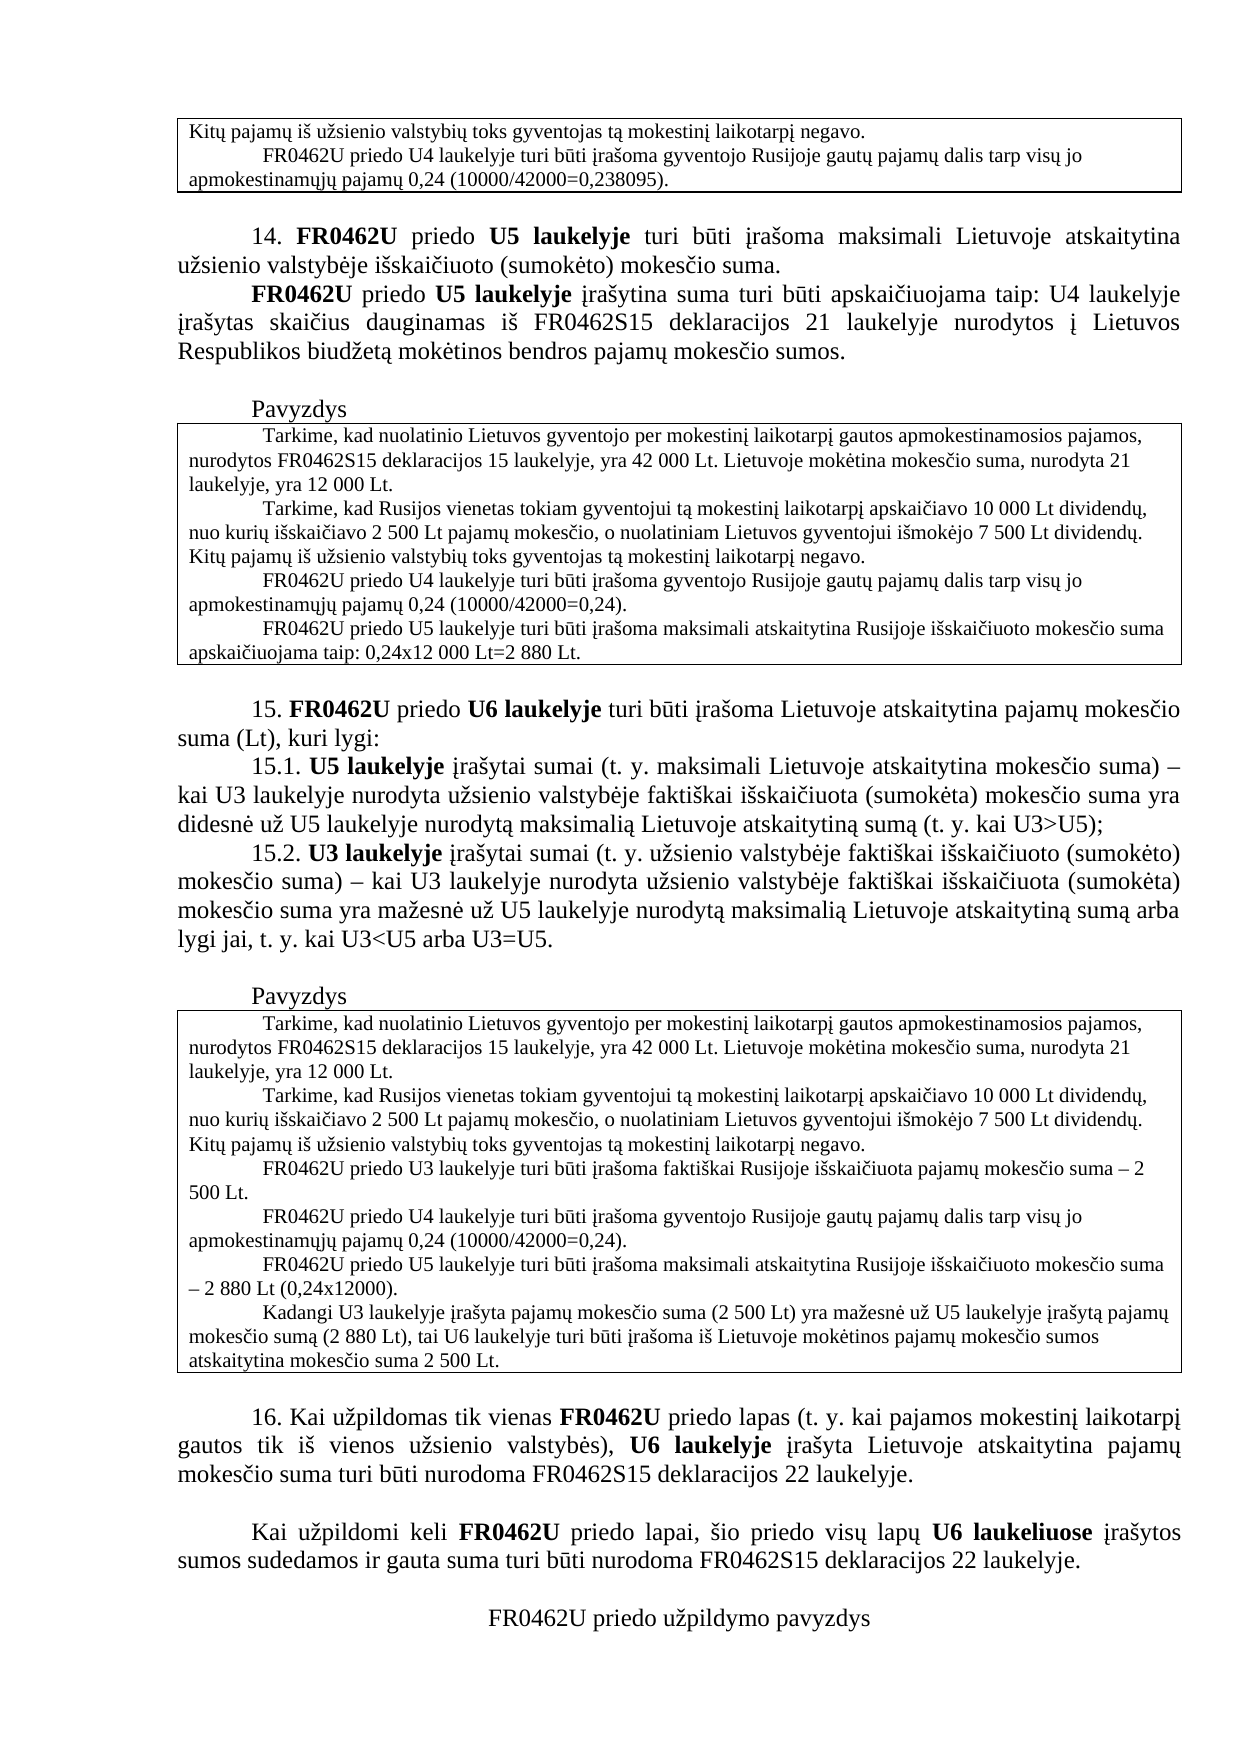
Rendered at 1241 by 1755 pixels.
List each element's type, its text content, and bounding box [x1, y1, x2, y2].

text Pavyzdys [177, 981, 1181, 1010]
text 15.1. U5 laukelyje įrašytai sumai (t. y. maksimali Lietuvoje atskaitytina mokesčio suma) – kai U3 laukelyje nurodyta užsienio valstybėje faktiškai išskaičiuota (sumokėta) mokesčio suma yra didesnė už U5 laukelyje nurodytą maksimalią Lietuvoje atskaitytiną sumą (t. y. kai U3>U5); [177, 751, 1181, 838]
table_header Tarkime, kad nuolatinio Lietuvos gyventojo per mokestinį laikotarpį gautos apmokestinamosios pajamos, nurodytos FR0462S15 deklaracijos 15 laukelyje, yra 42 000 Lt. Lietuvoje mokėtina mokesčio suma, nurodyta 21 laukelyje, yra 12 000 Lt. Tarkime, kad Rusijos vienetas tokiam gyventojui tą mokestinį laikotarpį apskaičiavo 10 000 Lt dividendų, nuo kurių išskaičiavo 2 500 Lt pajamų mokesčio, o nuolatiniam Lietuvos gyventojui išmokėjo 7 500 Lt dividendų. Kitų pajamų iš užsienio valstybių toks gyventojas tą mokestinį laikotarpį negavo. FR0462U priedo U4 laukelyje turi būti įrašoma gyventojo Rusijoje gautų pajamų dalis tarp visų jo apmokestinamųjų pajamų 0,24 (10000/42000=0,24). FR0462U priedo U5 laukelyje turi būti įrašoma maksimali atskaitytina Rusijoje išskaičiuoto mokesčio suma apskaičiuojama taip: 0,24x12 000 Lt=2 880 Lt. [178, 424, 1181, 664]
text Kai užpildomi keli FR0462U priedo lapai, šio priedo visų lapų U6 laukeliuose įrašytos sumos sudedamos ir gauta suma turi būti nurodoma FR0462S15 deklaracijos 22 laukelyje. [177, 1517, 1181, 1574]
text FR0462U priedo užpildymo pavyzdys [177, 1603, 1181, 1632]
table_header Kitų pajamų iš užsienio valstybių toks gyventojas tą mokestinį laikotarpį negavo. FR0462U priedo U4 laukelyje turi būti įrašoma gyventojo Rusijoje gautų pajamų dalis tarp visų jo apmokestinamųjų pajamų 0,24 (10000/42000=0,238095). [178, 119, 1181, 191]
text 16. Kai užpildomas tik vienas FR0462U priedo lapas (t. y. kai pajamos mokestinį laikotarpį gautos tik iš vienos užsienio valstybės), U6 laukelyje įrašyta Lietuvoje atskaitytina pajamų mokesčio suma turi būti nurodoma FR0462S15 deklaracijos 22 laukelyje. [177, 1402, 1181, 1488]
text Pavyzdys [177, 394, 1181, 422]
text 15. FR0462U priedo U6 laukelyje turi būti įrašoma Lietuvoje atskaitytina pajamų mokesčio suma (Lt), kuri lygi: [177, 694, 1181, 751]
table_header Tarkime, kad nuolatinio Lietuvos gyventojo per mokestinį laikotarpį gautos apmokestinamosios pajamos, nurodytos FR0462S15 deklaracijos 15 laukelyje, yra 42 000 Lt. Lietuvoje mokėtina mokesčio suma, nurodyta 21 laukelyje, yra 12 000 Lt. Tarkime, kad Rusijos vienetas tokiam gyventojui tą mokestinį laikotarpį apskaičiavo 10 000 Lt dividendų, nuo kurių išskaičiavo 2 500 Lt pajamų mokesčio, o nuolatiniam Lietuvos gyventojui išmokėjo 7 500 Lt dividendų. Kitų pajamų iš užsienio valstybių toks gyventojas tą mokestinį laikotarpį negavo. FR0462U priedo U3 laukelyje turi būti įrašoma faktiškai Rusijoje išskaičiuota pajamų mokesčio suma – 2 500 Lt. FR0462U priedo U4 laukelyje turi būti įrašoma gyventojo Rusijoje gautų pajamų dalis tarp visų jo apmokestinamųjų pajamų 0,24 (10000/42000=0,24). FR0462U priedo U5 laukelyje turi būti įrašoma maksimali atskaitytina Rusijoje išskaičiuoto mokesčio suma – 2 880 Lt (0,24x12000). Kadangi U3 laukelyje įrašyta pajamų mokesčio suma (2 500 Lt) yra mažesnė už U5 laukelyje įrašytą pajamų mokesčio sumą (2 880 Lt), tai U6 laukelyje turi būti įrašoma iš Lietuvoje mokėtinos pajamų mokesčio sumos atskaitytina mokesčio suma 2 500 Lt. [178, 1011, 1181, 1372]
text 14. FR0462U priedo U5 laukelyje turi būti įrašoma maksimali Lietuvoje atskaitytina užsienio valstybėje išskaičiuoto (sumokėto) mokesčio suma. [177, 221, 1181, 279]
text FR0462U priedo U5 laukelyje įrašytina suma turi būti apskaičiuojama taip: U4 laukelyje įrašytas skaičius dauginamas iš FR0462S15 deklaracijos 21 laukelyje nurodytos į Lietuvos Respublikos biudžetą mokėtinos bendros pajamų mokesčio sumos. [177, 279, 1181, 365]
text 15.2. U3 laukelyje įrašytai sumai (t. y. užsienio valstybėje faktiškai išskaičiuoto (sumokėto) mokesčio suma) – kai U3 laukelyje nurodyta užsienio valstybėje faktiškai išskaičiuota (sumokėta) mokesčio suma yra mažesnė už U5 laukelyje nurodytą maksimalią Lietuvoje atskaitytiną sumą arba lygi jai, t. y. kai U3<U5 arba U3=U5. [177, 838, 1181, 953]
